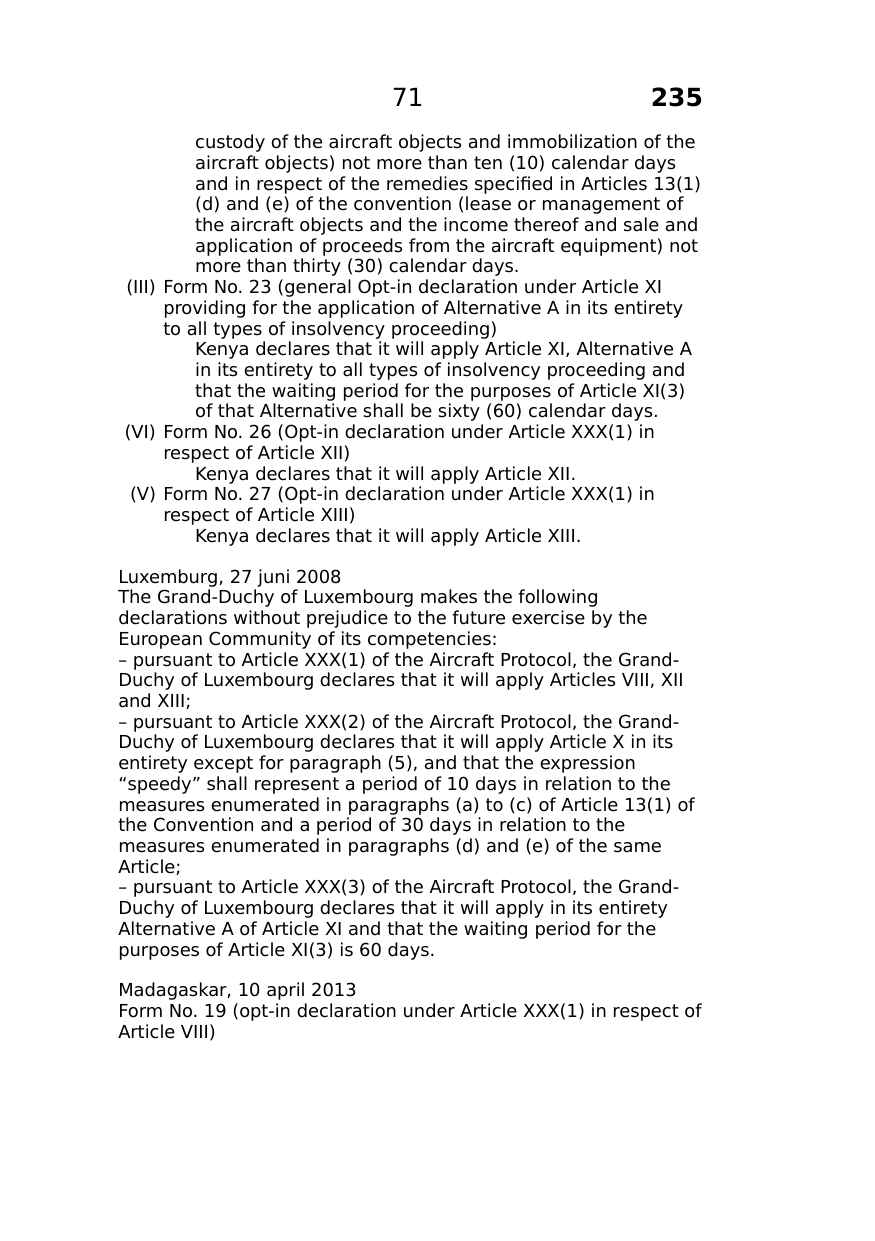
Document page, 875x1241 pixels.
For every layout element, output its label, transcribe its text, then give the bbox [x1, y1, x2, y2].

text Madagaskar, 10 april 2013 [118, 980, 703, 1001]
text Kenya declares that it will apply Article XII. [195, 463, 703, 484]
text Kenya declares that it will apply Article XIII. [195, 526, 703, 546]
text Kenya declares that it will apply Article XI, Alternative A in its entirety to all types of insolvency proceeding and that the waiting period for the purposes of Article XI(3) of that Alternative shall be sixty (60) calendar days. [195, 339, 703, 422]
text Form No. 19 (opt-in declaration under Article XXX(1) in respect of Article VIII) [118, 1001, 703, 1042]
text – pursuant to Article XXX(3) of the Aircraft Protocol, the Grand-Duchy of Luxembourg declares that it will apply in its entirety Alternative A of Article XI and that the waiting period for the purposes of Article XI(3) is 60 days. [118, 877, 703, 960]
text (III) Form No. 23 (general Opt-in declaration under Article XI providing for the application of Alternative A in its entirety to all types of insolvency proceeding) [118, 277, 703, 339]
text (VI) Form No. 26 (Opt-in declaration under Article XXX(1) in respect of Article XII) [118, 422, 703, 463]
text (V) Form No. 27 (Opt-in declaration under Article XXX(1) in respect of Article XIII) [118, 484, 703, 526]
text – pursuant to Article XXX(1) of the Aircraft Protocol, the Grand-Duchy of Luxembourg declares that it will apply Articles VIII, XII and XIII; [118, 649, 703, 712]
text The Grand-Duchy of Luxembourg makes the following declarations without prejudice to the future exercise by the European Community of its competencies: [118, 587, 703, 649]
text custody of the aircraft objects and immobilization of the aircraft objects) not more than ten (10) calendar days and in respect of the remedies specified in Articles 13(1) (d) and (e) of the convention (lease or management of the aircraft objects and the income thereof and sale and application of proceeds from the aircraft equipment) not more than thirty (30) calendar days. [195, 132, 703, 277]
text Luxemburg, 27 juni 2008 [118, 566, 703, 587]
text – pursuant to Article XXX(2) of the Aircraft Protocol, the Grand-Duchy of Luxembourg declares that it will apply Article X in its entirety except for paragraph (5), and that the expression “speedy” shall represent a period of 10 days in relation to the measures enumerated in paragraphs (a) to (c) of Article 13(1) of the Convention and a period of 30 days in relation to the measures enumerated in paragraphs (d) and (e) of the same Article; [118, 712, 703, 877]
